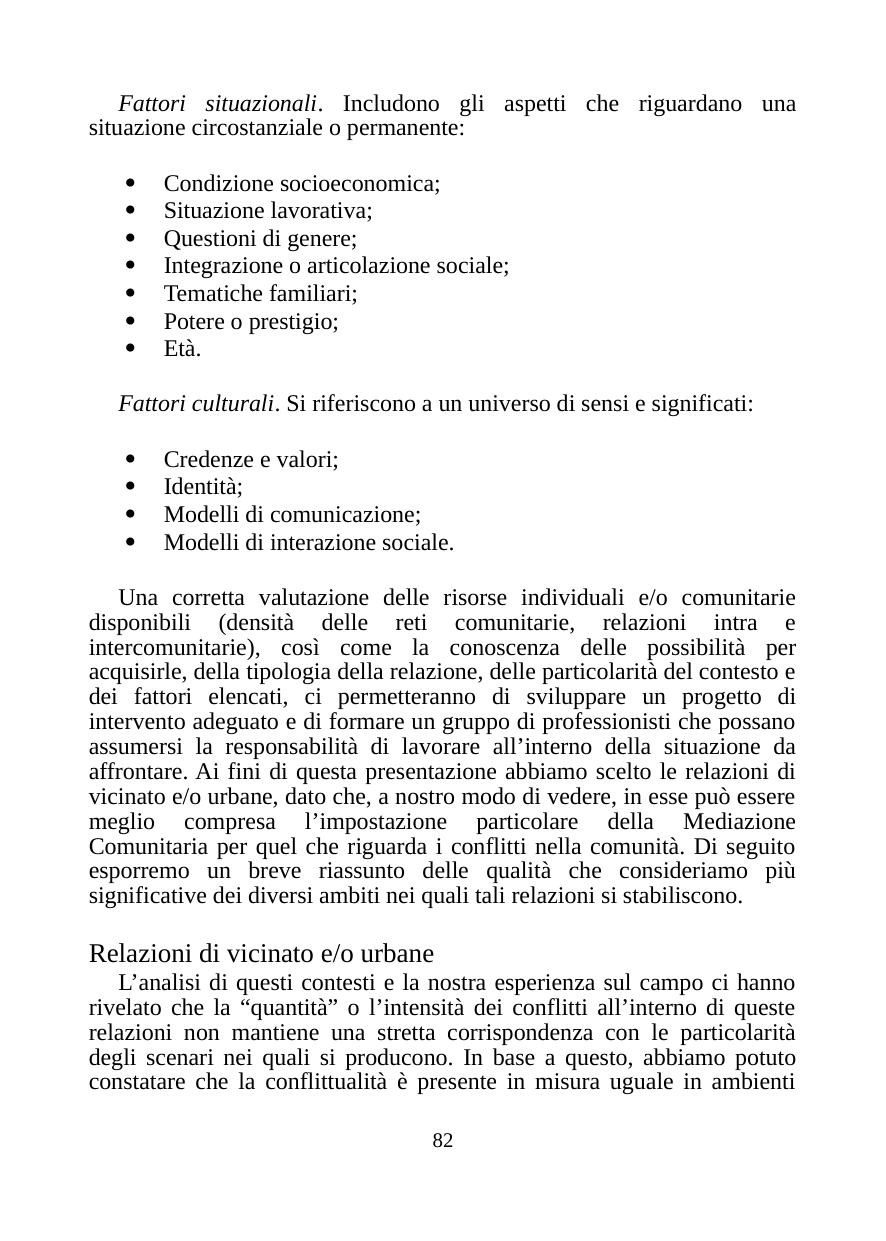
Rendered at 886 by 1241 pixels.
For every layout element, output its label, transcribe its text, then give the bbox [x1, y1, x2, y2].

list Integrazione o articolazione sociale; [126, 251, 797, 279]
list Condizione socioeconomica; [126, 169, 797, 196]
text Fattori culturali. Si riferiscono a un universo di sensi e significati: [88, 389, 797, 417]
list Potere o prestigio; [126, 307, 797, 334]
subtitle Relazioni di vicinato e/o urbane [88, 937, 797, 968]
text Fattori situazionali. Includono gli aspetti che riguardano una situazione circostanziale o permanente: [88, 88, 797, 141]
list Identità; [126, 472, 797, 500]
list Modelli di comunicazione; [126, 500, 797, 527]
text L’analisi di questi contesti e la nostra esperienza sul campo ci hanno rivelato che la “quantità” o l’intensità dei conflitti all’interno di queste relazioni non mantiene una stretta corrispondenza con le particolarità degli scenari nei quali si producono. In base a questo, abbiamo potuto constatare che la conflittualità è presente in misura uguale in ambienti [88, 968, 797, 1095]
list Tematiche familiari; [126, 279, 797, 307]
list Credenze e valori; [126, 445, 797, 472]
list Modelli di interazione sociale. [126, 527, 797, 555]
list Questioni di genere; [126, 224, 797, 251]
list Situazione lavorativa; [126, 196, 797, 224]
text Una corretta valutazione delle risorse individuali e/o comunitarie disponibili (densità delle reti comunitarie, relazioni intra e intercomunitarie), così come la conoscenza delle possibilità per acquisirle, della tipologia della relazione, delle particolarità del contesto e dei fattori elencati, ci permetteranno di sviluppare un progetto di intervento adeguato e di formare un gruppo di professionisti che possano assumersi la responsabilità di lavorare all’interno della situazione da affrontare. Ai fini di questa presentazione abbiamo scelto le relazioni di vicinato e/o urbane, dato che, a nostro modo di vedere, in esse può essere meglio compresa l’impostazione particolare della Mediazione Comunitaria per quel che riguarda i conflitti nella comunità. Di seguito esporremo un breve riassunto delle qualità che consideriamo più significative dei diversi ambiti nei quali tali relazioni si stabiliscono. [88, 583, 797, 909]
list Età. [126, 334, 797, 362]
